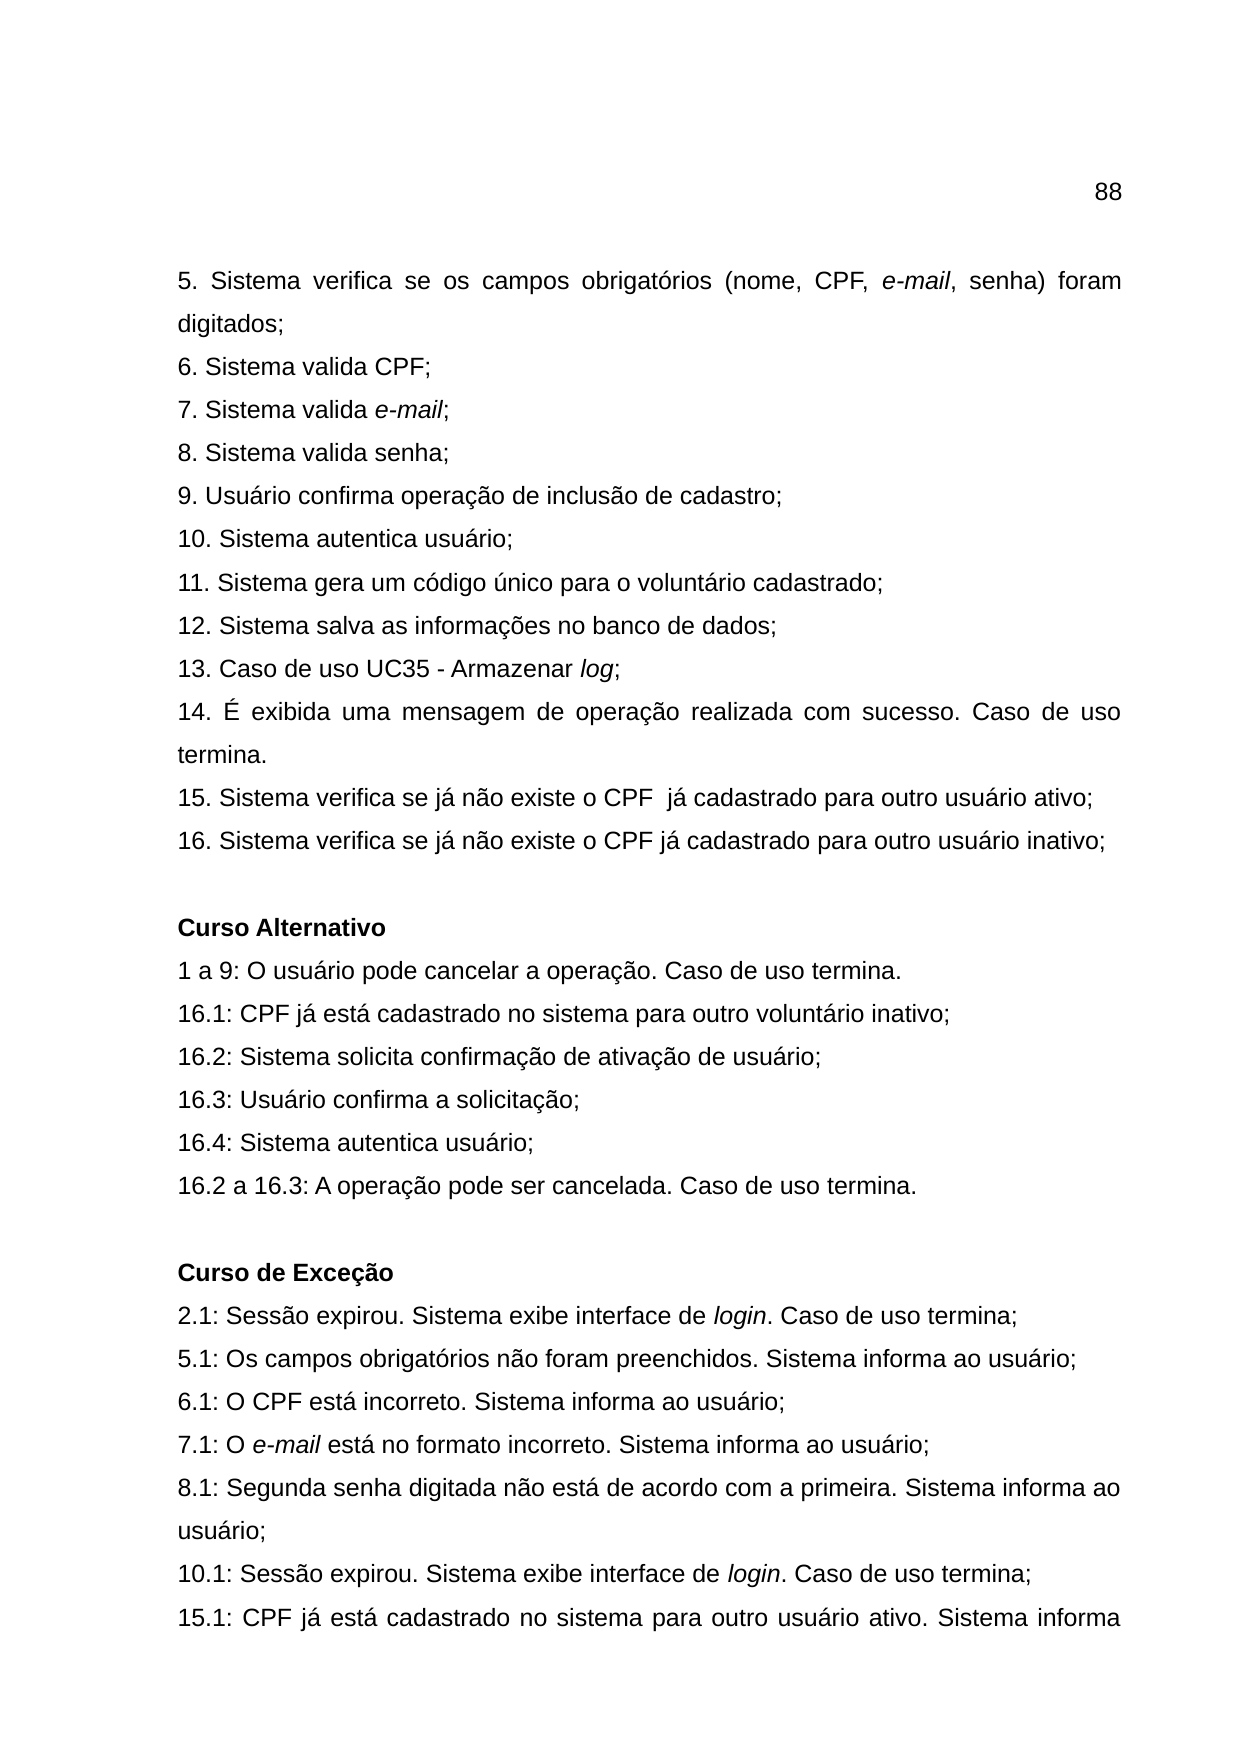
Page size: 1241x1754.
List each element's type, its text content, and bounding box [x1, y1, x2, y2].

text 7. Sistema valida e-mail; [177, 395, 1122, 424]
text 5.1: Os campos obrigatórios não foram preenchidos. Sistema informa ao usuário; [177, 1344, 1122, 1373]
text 16.1: CPF já está cadastrado no sistema para outro voluntário inativo; [177, 999, 1122, 1028]
text 15.1: CPF já está cadastrado no sistema para outro usuário ativo. Sistema informa [177, 1603, 1122, 1631]
text 16.3: Usuário confirma a solicitação; [177, 1085, 1122, 1114]
text 2.1: Sessão expirou. Sistema exibe interface de login. Caso de uso termina; [177, 1301, 1122, 1329]
text 15. Sistema verifica se já não existe o CPF já cadastrado para outro usuário ativo; [177, 783, 1122, 812]
text 16. Sistema verifica se já não existe o CPF já cadastrado para outro usuário inativo; [177, 826, 1122, 855]
text 16.4: Sistema autentica usuário; [177, 1128, 1122, 1157]
text 5. Sistema verifica se os campos obrigatórios (nome, CPF, e-mail, senha) foram digitados; [177, 266, 1122, 338]
text 12. Sistema salva as informações no banco de dados; [177, 611, 1122, 639]
text 1 a 9: O usuário pode cancelar a operação. Caso de uso termina. [177, 956, 1122, 984]
text Curso Alternativo [177, 913, 1122, 941]
text 9. Usuário confirma operação de inclusão de cadastro; [177, 481, 1122, 510]
text 7.1: O e-mail está no formato incorreto. Sistema informa ao usuário; [177, 1430, 1122, 1459]
text 6.1: O CPF está incorreto. Sistema informa ao usuário; [177, 1387, 1122, 1416]
text 16.2: Sistema solicita confirmação de ativação de usuário; [177, 1042, 1122, 1071]
text 6. Sistema valida CPF; [177, 352, 1122, 381]
text 11. Sistema gera um código único para o voluntário cadastrado; [177, 568, 1122, 596]
text 10.1: Sessão expirou. Sistema exibe interface de login. Caso de uso termina; [177, 1559, 1122, 1588]
text 10. Sistema autentica usuário; [177, 524, 1122, 553]
text 13. Caso de uso UC35 - Armazenar log; [177, 654, 1122, 683]
text Curso de Exceção [177, 1258, 1122, 1286]
text 8. Sistema valida senha; [177, 438, 1122, 467]
text 14. É exibida uma mensagem de operação realizada com sucesso. Caso de uso termina. [177, 697, 1122, 769]
text 8.1: Segunda senha digitada não está de acordo com a primeira. Sistema informa ao usuário; [177, 1473, 1122, 1545]
text 16.2 a 16.3: A operação pode ser cancelada. Caso de uso termina. [177, 1171, 1122, 1200]
